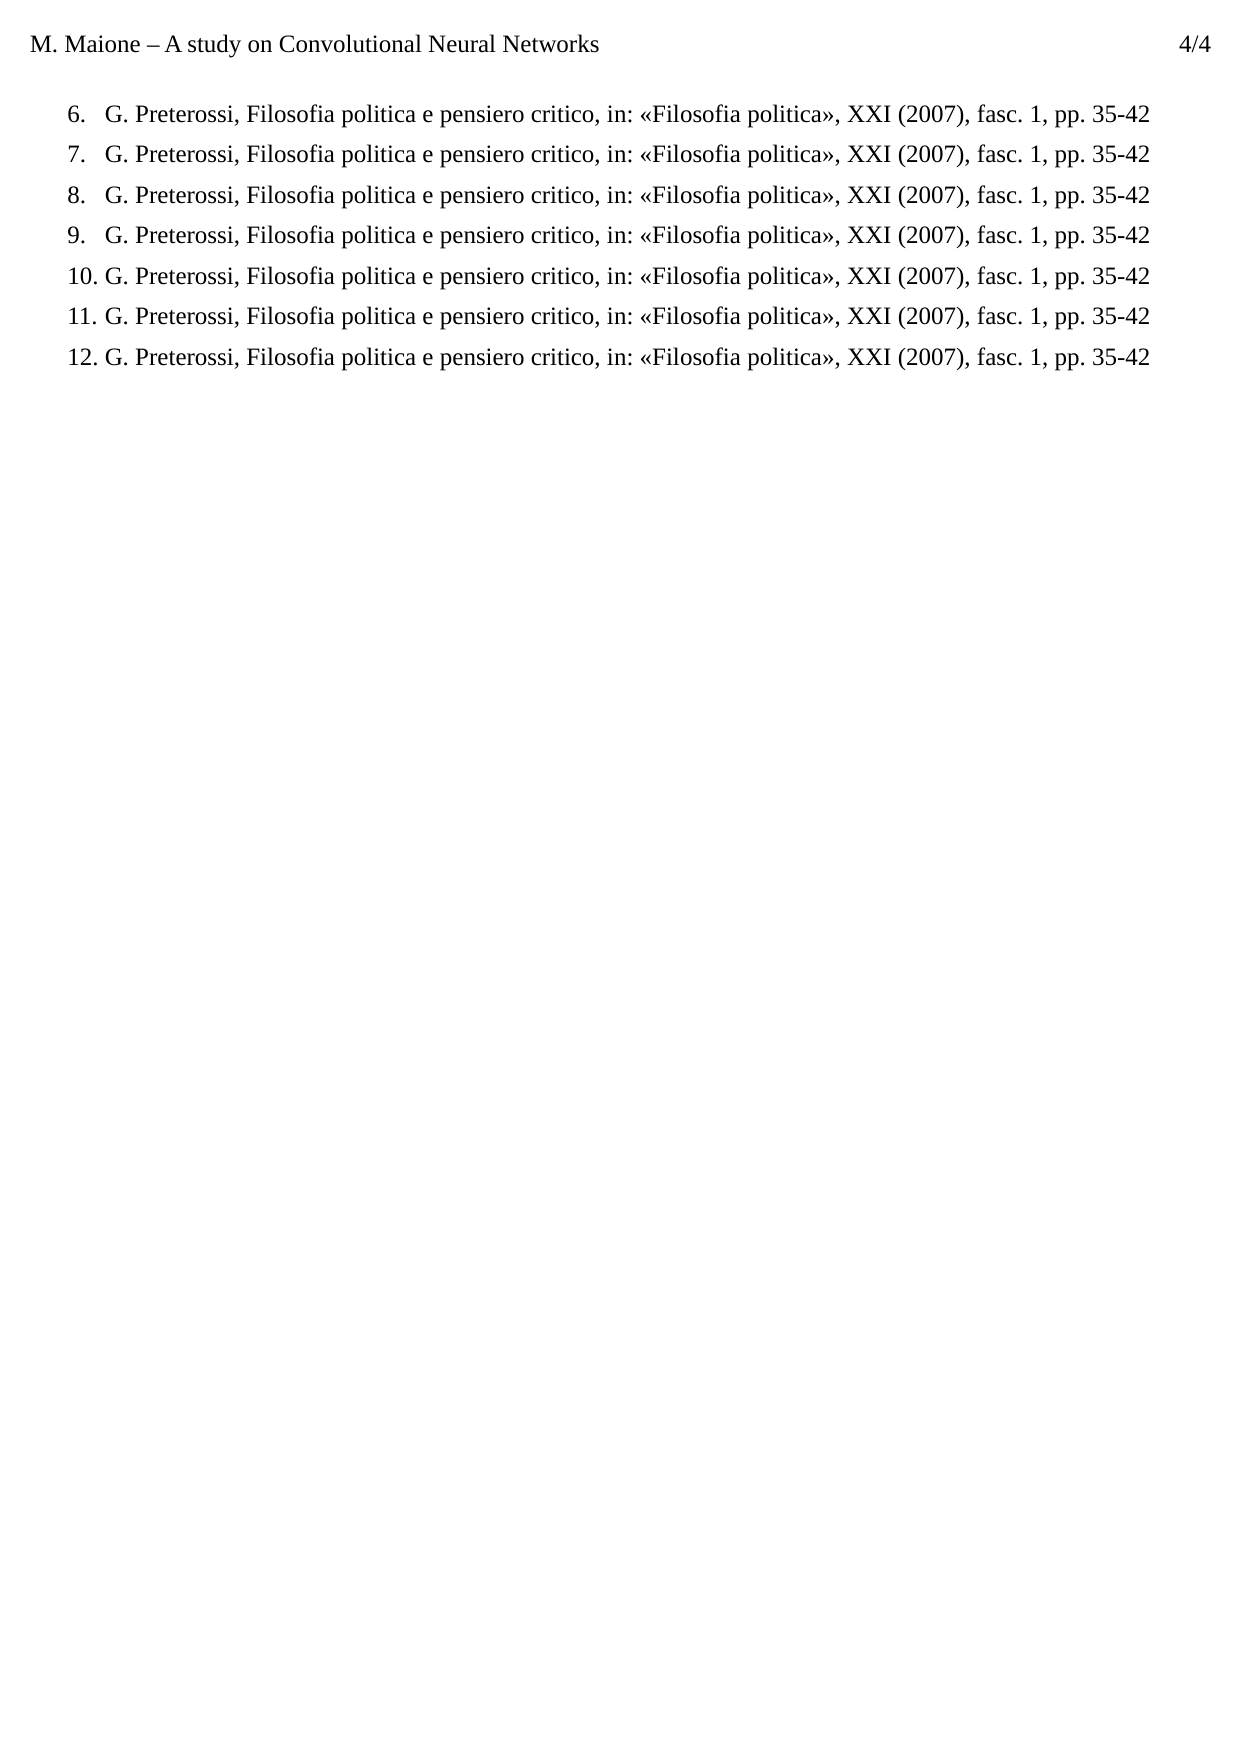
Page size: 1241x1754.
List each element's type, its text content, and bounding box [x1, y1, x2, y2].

list G. Preterossi, Filosofia politica e pensiero critico, in: «Filosofia politica», XXI (2007), fasc. 1, pp. 35-42 [67, 139, 1211, 168]
list G. Preterossi, Filosofia politica e pensiero critico, in: «Filosofia politica», XXI (2007), fasc. 1, pp. 35-42 [67, 180, 1211, 208]
list G. Preterossi, Filosofia politica e pensiero critico, in: «Filosofia politica», XXI (2007), fasc. 1, pp. 35-42 [67, 261, 1211, 289]
list G. Preterossi, Filosofia politica e pensiero critico, in: «Filosofia politica», XXI (2007), fasc. 1, pp. 35-42 [67, 342, 1211, 371]
list G. Preterossi, Filosofia politica e pensiero critico, in: «Filosofia politica», XXI (2007), fasc. 1, pp. 35-42 [67, 301, 1211, 330]
list G. Preterossi, Filosofia politica e pensiero critico, in: «Filosofia politica», XXI (2007), fasc. 1, pp. 35-42 [67, 99, 1211, 127]
list G. Preterossi, Filosofia politica e pensiero critico, in: «Filosofia politica», XXI (2007), fasc. 1, pp. 35-42 [67, 220, 1211, 249]
